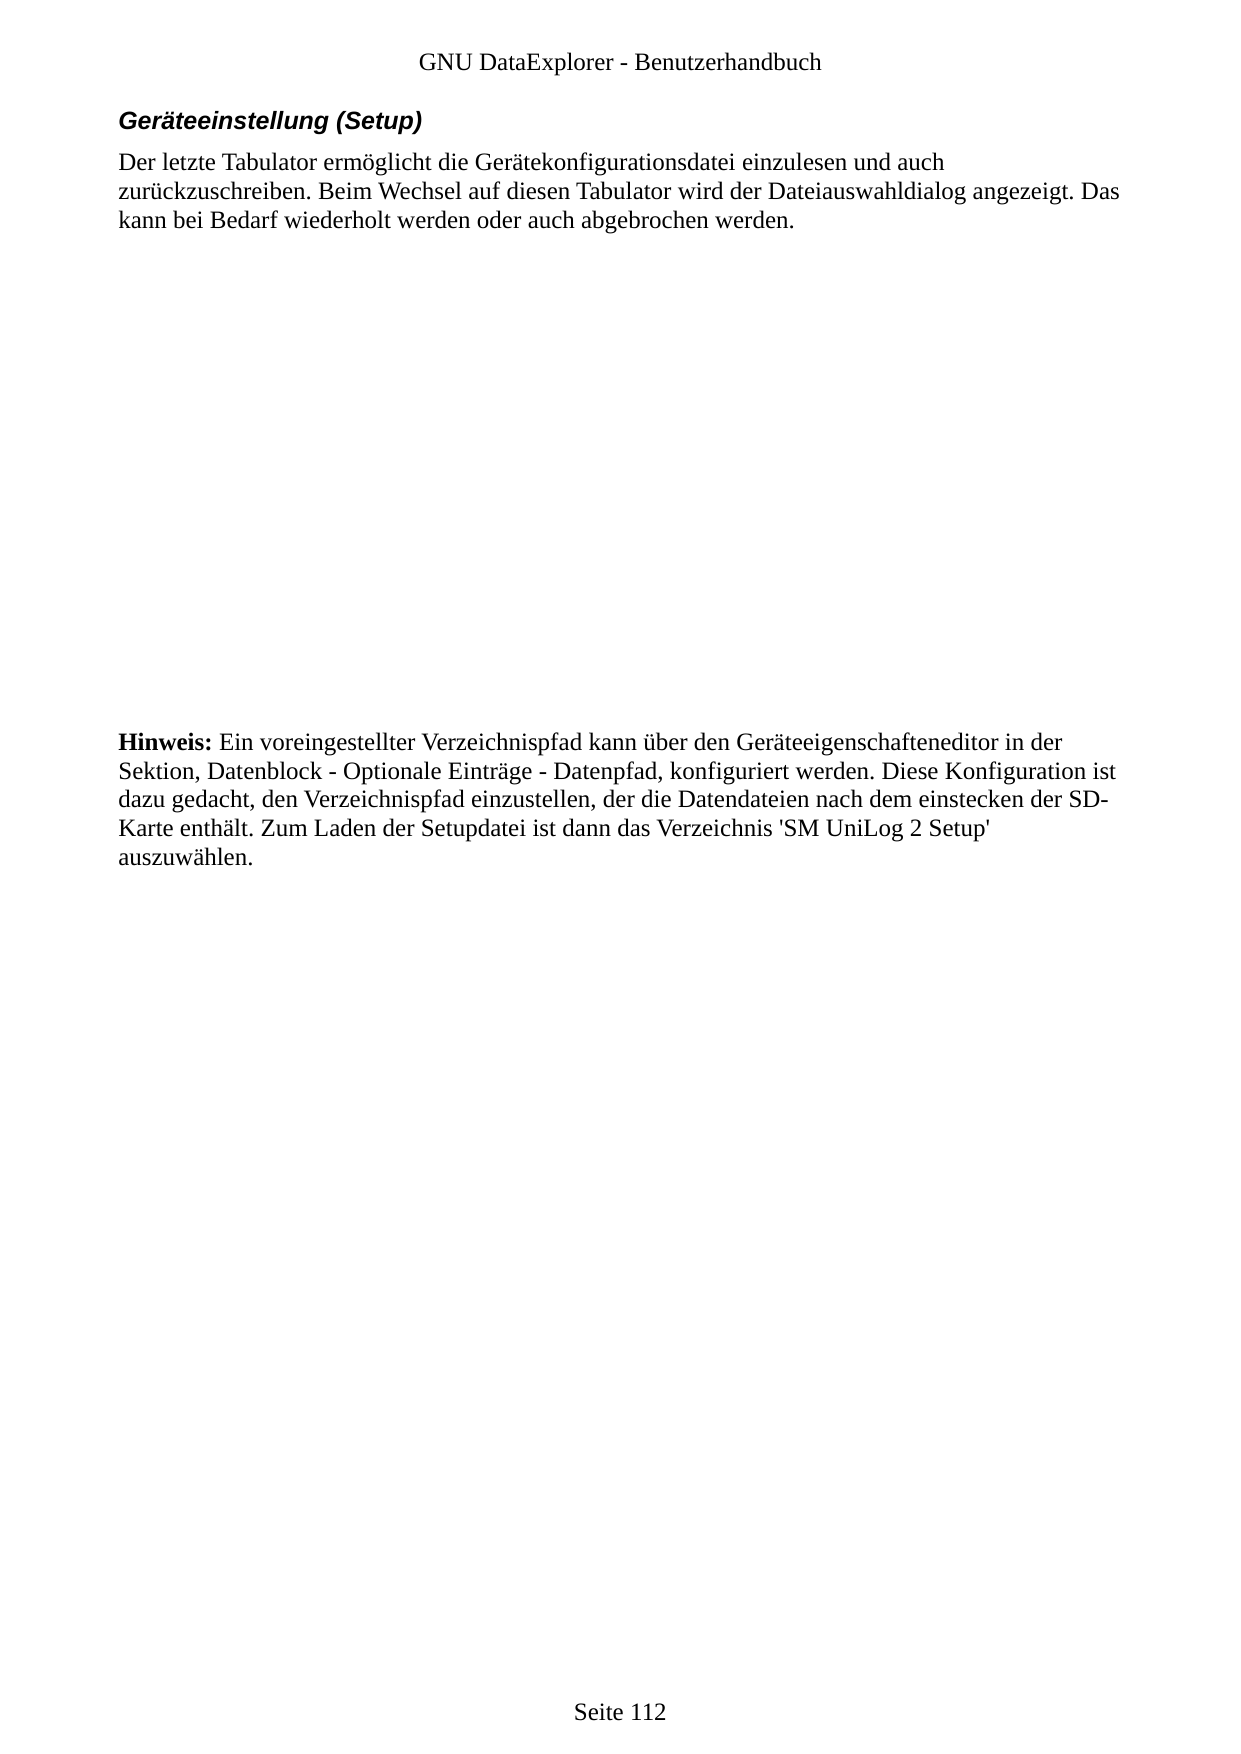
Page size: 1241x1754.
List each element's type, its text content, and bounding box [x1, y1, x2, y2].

subtitle Geräteeinstellung (Setup) [118, 106, 1122, 135]
text Hinweis: Ein voreingestellter Verzeichnispfad kann über den Geräteeigenschafteneditor in der Sektion, Datenblock - Optionale Einträge - Datenpfad, konfiguriert werden. Diese Konfiguration ist dazu gedacht, den Verzeichnispfad einzustellen, der die Datendateien nach dem einstecken der SD-Karte enthält. Zum Laden der Setupdatei ist dann das Verzeichnis 'SM UniLog 2 Setup' auszuwählen. [118, 727, 1122, 871]
text Der letzte Tabulator ermöglicht die Gerätekonfigurationsdatei einzulesen und auch zurückzuschreiben. Beim Wechsel auf diesen Tabulator wird der Dateiauswahldialog angezeigt. Das kann bei Bedarf wiederholt werden oder auch abgebrochen werden. [118, 147, 1122, 234]
